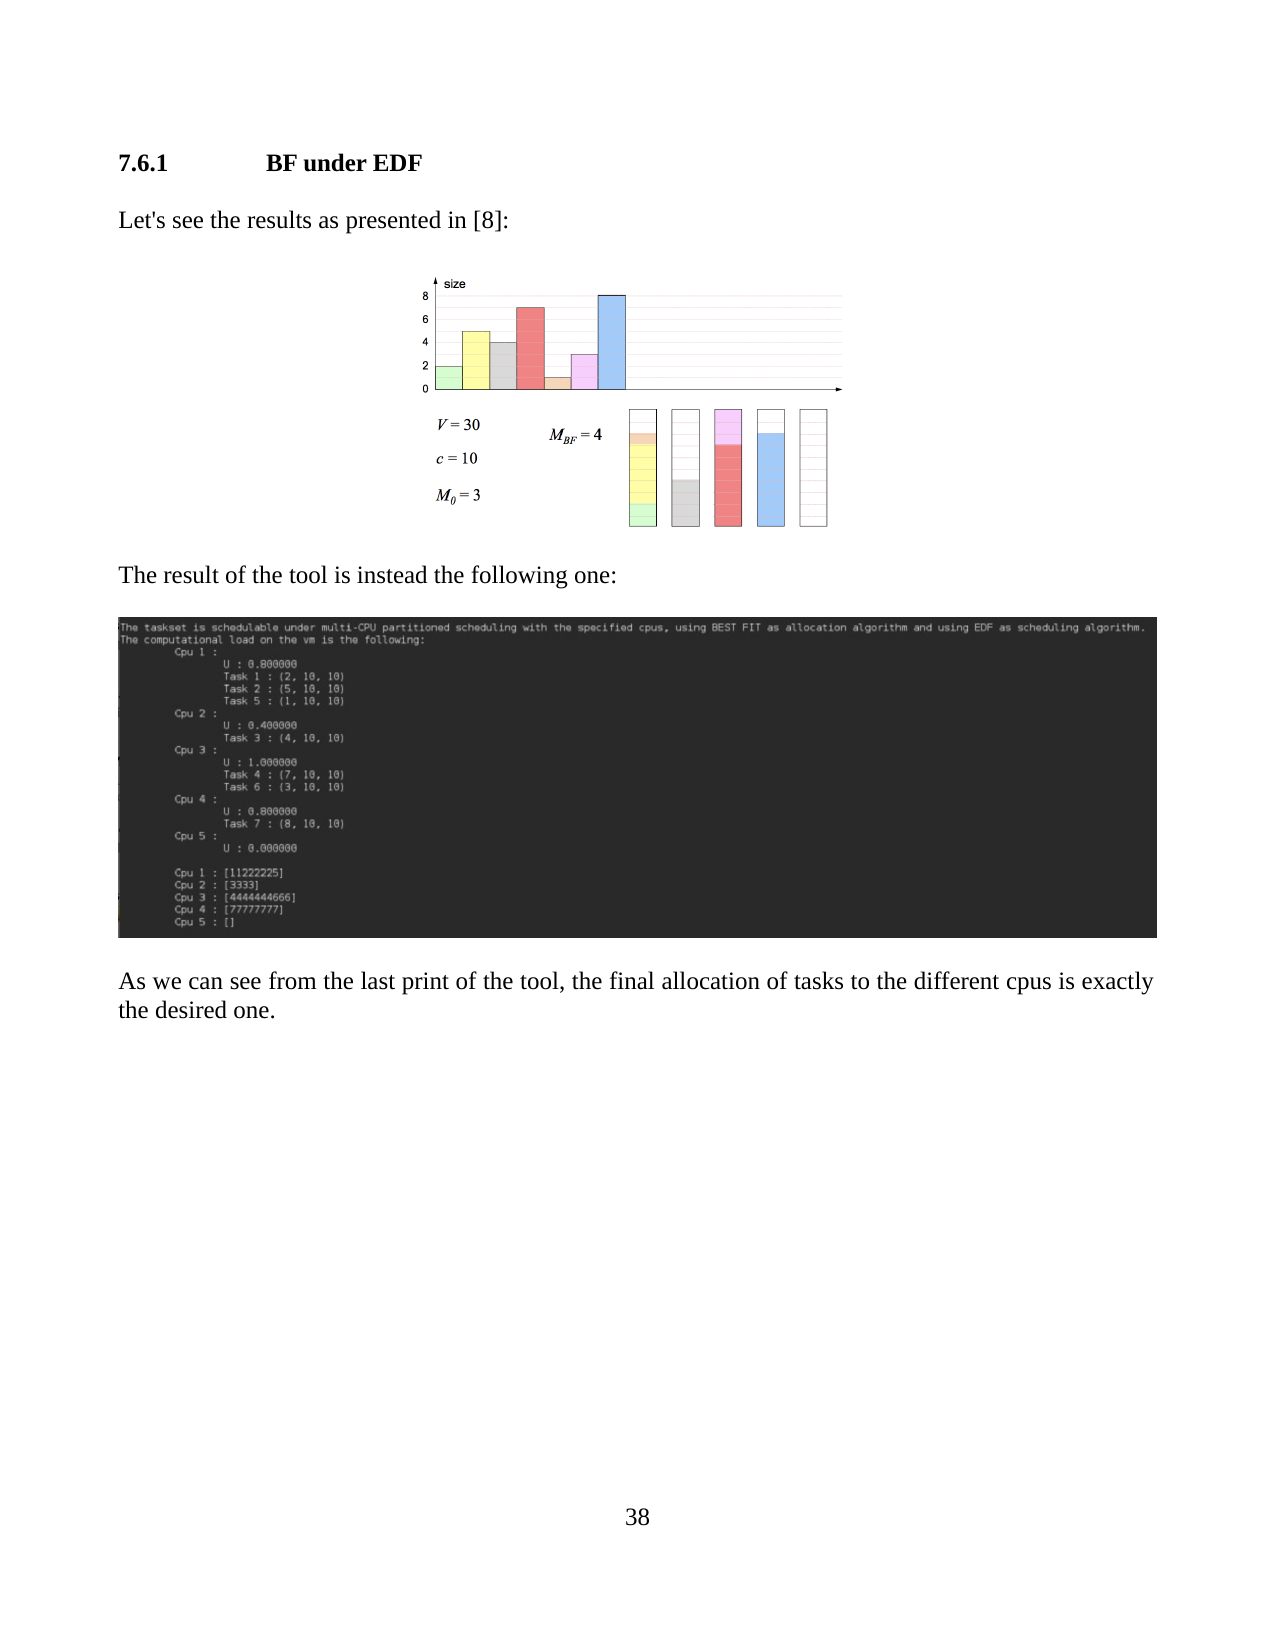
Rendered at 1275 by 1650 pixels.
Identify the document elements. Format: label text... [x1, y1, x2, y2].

text Let's see the results as presented in [8]: [118, 205, 1157, 234]
picture [118, 617, 1157, 938]
subtitle 7.6.1 BF under EDF [118, 148, 1157, 176]
picture [409, 262, 866, 532]
text As we can see from the last print of the tool, the final allocation of tasks to the different cpus is exactly the desired one. [118, 966, 1157, 1023]
text The result of the tool is instead the following one: [118, 560, 1157, 589]
